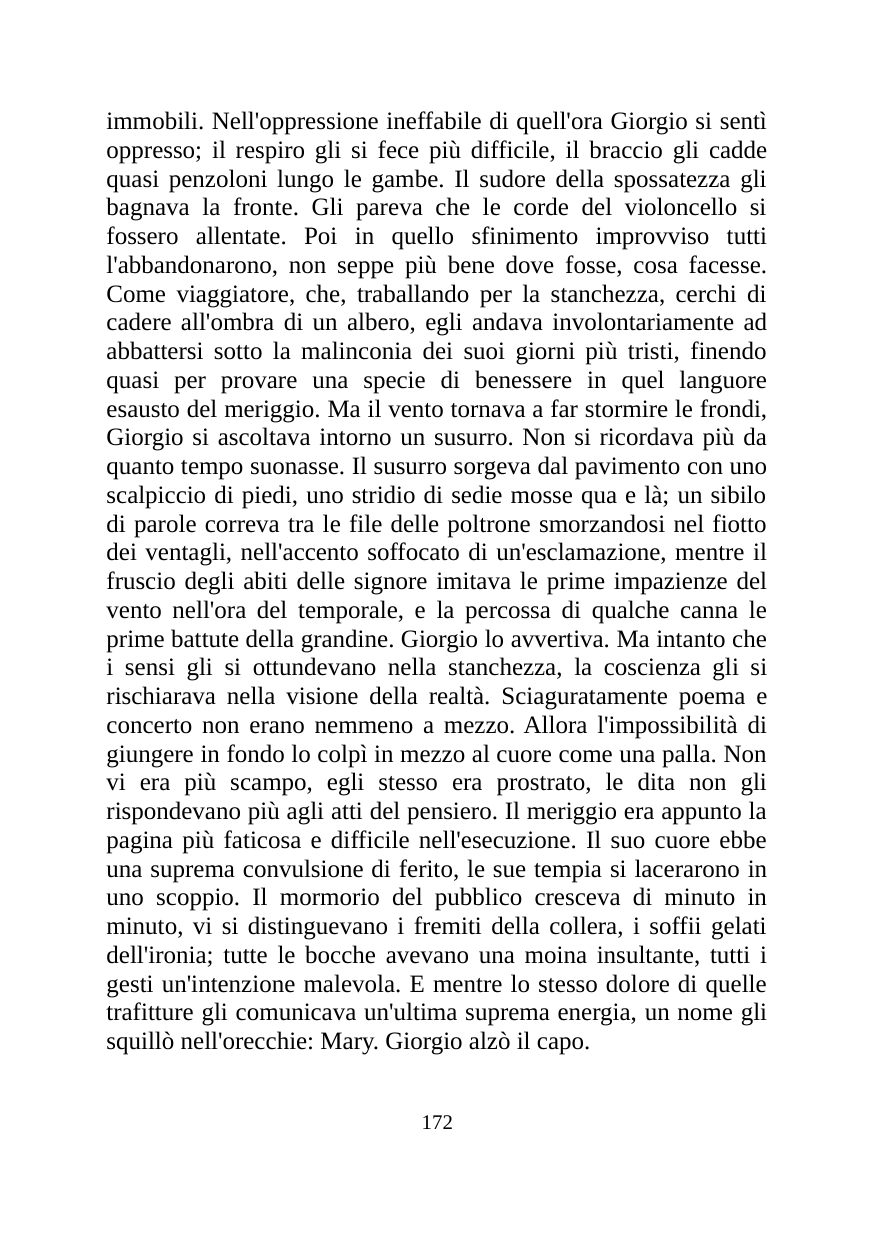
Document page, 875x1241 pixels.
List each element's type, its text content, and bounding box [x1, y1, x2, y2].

text immobili. Nell'oppressione ineffabile di quell'ora Giorgio si sentì oppresso; il respiro gli si fece più difficile, il braccio gli cadde quasi penzoloni lungo le gambe. Il sudore della spossatezza gli bagnava la fronte. Gli pareva che le corde del violoncello si fossero allentate. Poi in quello sfinimento improvviso tutti l'abbandonarono, non seppe più bene dove fosse, cosa facesse. Come viaggiatore, che, traballando per la stanchezza, cerchi di cadere all'ombra di un albero, egli andava involontariamente ad abbattersi sotto la malinconia dei suoi giorni più tristi, finendo quasi per provare una specie di benessere in quel languore esausto del meriggio. Ma il vento tornava a far stormire le frondi, Giorgio si ascoltava intorno un susurro. Non si ricordava più da quanto tempo suonasse. Il susurro sorgeva dal pavimento con uno scalpiccio di piedi, uno stridio di sedie mosse qua e là; un sibilo di parole correva tra le file delle poltrone smorzandosi nel fiotto dei ventagli, nell'accento soffocato di un'esclamazione, mentre il fruscio degli abiti delle signore imitava le prime impazienze del vento nell'ora del temporale, e la percossa di qualche canna le prime battute della grandine. Giorgio lo avvertiva. Ma intanto che i sensi gli si ottundevano nella stanchezza, la coscienza gli si rischiarava nella visione della realtà. Sciaguratamente poema e concerto non erano nemmeno a mezzo. Allora l'impossibilità di giungere in fondo lo colpì in mezzo al cuore come una palla. Non vi era più scampo, egli stesso era prostrato, le dita non gli rispondevano più agli atti del pensiero. Il meriggio era appunto la pagina più faticosa e difficile nell'esecuzione. Il suo cuore ebbe una suprema convulsione di ferito, le sue tempia si lacerarono in uno scoppio. Il mormorio del pubblico cresceva di minuto in minuto, vi si distinguevano i fremiti della collera, i soffii gelati dell'ironia; tutte le bocche avevano una moina insultante, tutti i gesti un'intenzione malevola. E mentre lo stesso dolore di quelle trafitture gli comunicava un'ultima suprema energia, un nome gli squillò nell'orecchie: Mary. Giorgio alzò il capo. [106, 106, 768, 1055]
